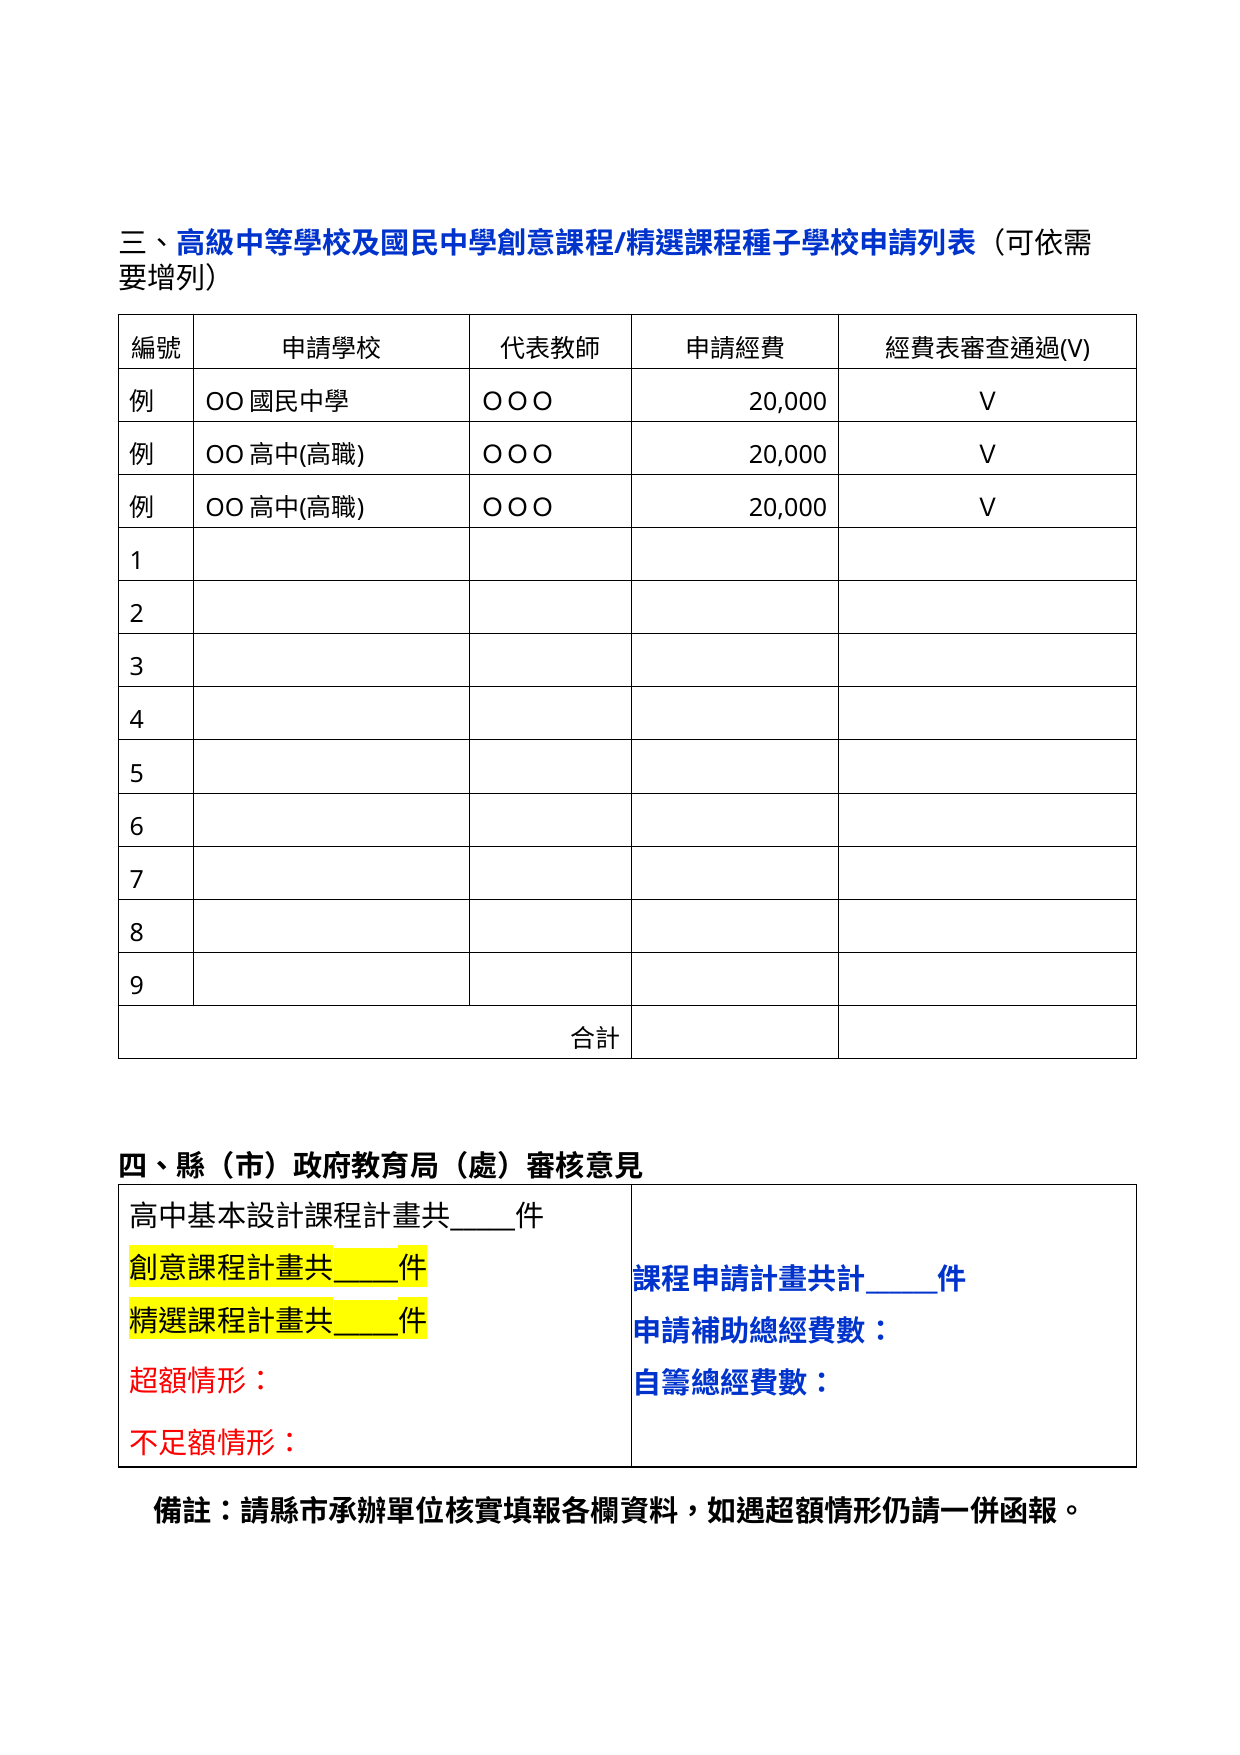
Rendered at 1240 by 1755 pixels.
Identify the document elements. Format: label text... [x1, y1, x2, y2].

table_cell 6 [119, 794, 193, 846]
subtitle 備註：請縣市承辦單位核實填報各欄資料，如遇超額情形仍請一併函報。 [118, 1468, 1121, 1530]
table_cell 20,000 [632, 369, 838, 421]
table_cell [470, 794, 631, 846]
table_cell [839, 687, 1136, 739]
table_cell [632, 634, 838, 686]
table_cell [632, 687, 838, 739]
table_cell 20,000 [632, 422, 838, 474]
table_cell [194, 634, 469, 686]
table_cell [632, 1006, 838, 1058]
table_cell [839, 740, 1136, 792]
table_cell [470, 581, 631, 633]
table_cell [194, 900, 469, 952]
table_cell ＯＯＯ [470, 369, 631, 421]
table_cell [470, 740, 631, 792]
table_cell ＯＯＯ [470, 475, 631, 527]
table_cell 例 [119, 369, 193, 421]
table_cell OO高中(高職) [194, 475, 469, 527]
table_cell [839, 953, 1136, 1005]
table_cell OO國民中學 [194, 369, 469, 421]
table_header 申請學校 [194, 315, 469, 367]
table_cell [839, 900, 1136, 952]
table_header 經費表審查通過(V) [839, 315, 1136, 367]
table_cell [839, 528, 1136, 580]
table_cell [194, 581, 469, 633]
table_cell 5 [119, 740, 193, 792]
table_cell [632, 900, 838, 952]
table_cell [632, 953, 838, 1005]
table_cell 2 [119, 581, 193, 633]
table_cell 合計 [119, 1006, 631, 1058]
table_cell Ｖ [839, 369, 1136, 421]
table_header 高中基本設計課程計畫共_____件 創意課程計畫共_____件 精選課程計畫共_____件 超額情形： 不足額情形： [119, 1185, 631, 1466]
table_cell [632, 847, 838, 899]
table_header 代表教師 [470, 315, 631, 367]
table_header 課程申請計畫共計______件 申請補助總經費數： 自籌總經費數： [632, 1185, 1136, 1466]
table_header 編號 [119, 315, 193, 367]
table_cell [194, 528, 469, 580]
table_cell 20,000 [632, 475, 838, 527]
table_cell [839, 634, 1136, 686]
table_cell 3 [119, 634, 193, 686]
table_cell [470, 528, 631, 580]
table_cell 7 [119, 847, 193, 899]
table_cell [194, 740, 469, 792]
table_header 申請經費 [632, 315, 838, 367]
table_cell 1 [119, 528, 193, 580]
table_cell [470, 847, 631, 899]
table_cell [470, 953, 631, 1005]
table_cell [839, 847, 1136, 899]
table_cell 8 [119, 900, 193, 952]
table_cell 9 [119, 953, 193, 1005]
table_cell 例 [119, 475, 193, 527]
subtitle 四、縣（市）政府教育局（處）審核意見 [118, 1122, 1121, 1184]
table_cell OO高中(高職) [194, 422, 469, 474]
table_cell [470, 634, 631, 686]
table_cell ＯＯＯ [470, 422, 631, 474]
table_cell [194, 953, 469, 1005]
table_cell 例 [119, 422, 193, 474]
table_cell 4 [119, 687, 193, 739]
table_cell [632, 581, 838, 633]
table_cell [470, 687, 631, 739]
text 三、高級中等學校及國民中學創意課程/精選課程種子學校申請列表（可依需要增列） [118, 225, 1121, 296]
table_cell [632, 528, 838, 580]
table_cell [194, 687, 469, 739]
table_cell [470, 900, 631, 952]
table_cell [839, 581, 1136, 633]
table_cell [194, 794, 469, 846]
table_cell [632, 794, 838, 846]
table_cell [839, 1006, 1136, 1058]
table_cell [632, 740, 838, 792]
table_cell [194, 847, 469, 899]
table_cell Ｖ [839, 475, 1136, 527]
table_cell [839, 794, 1136, 846]
table_cell Ｖ [839, 422, 1136, 474]
